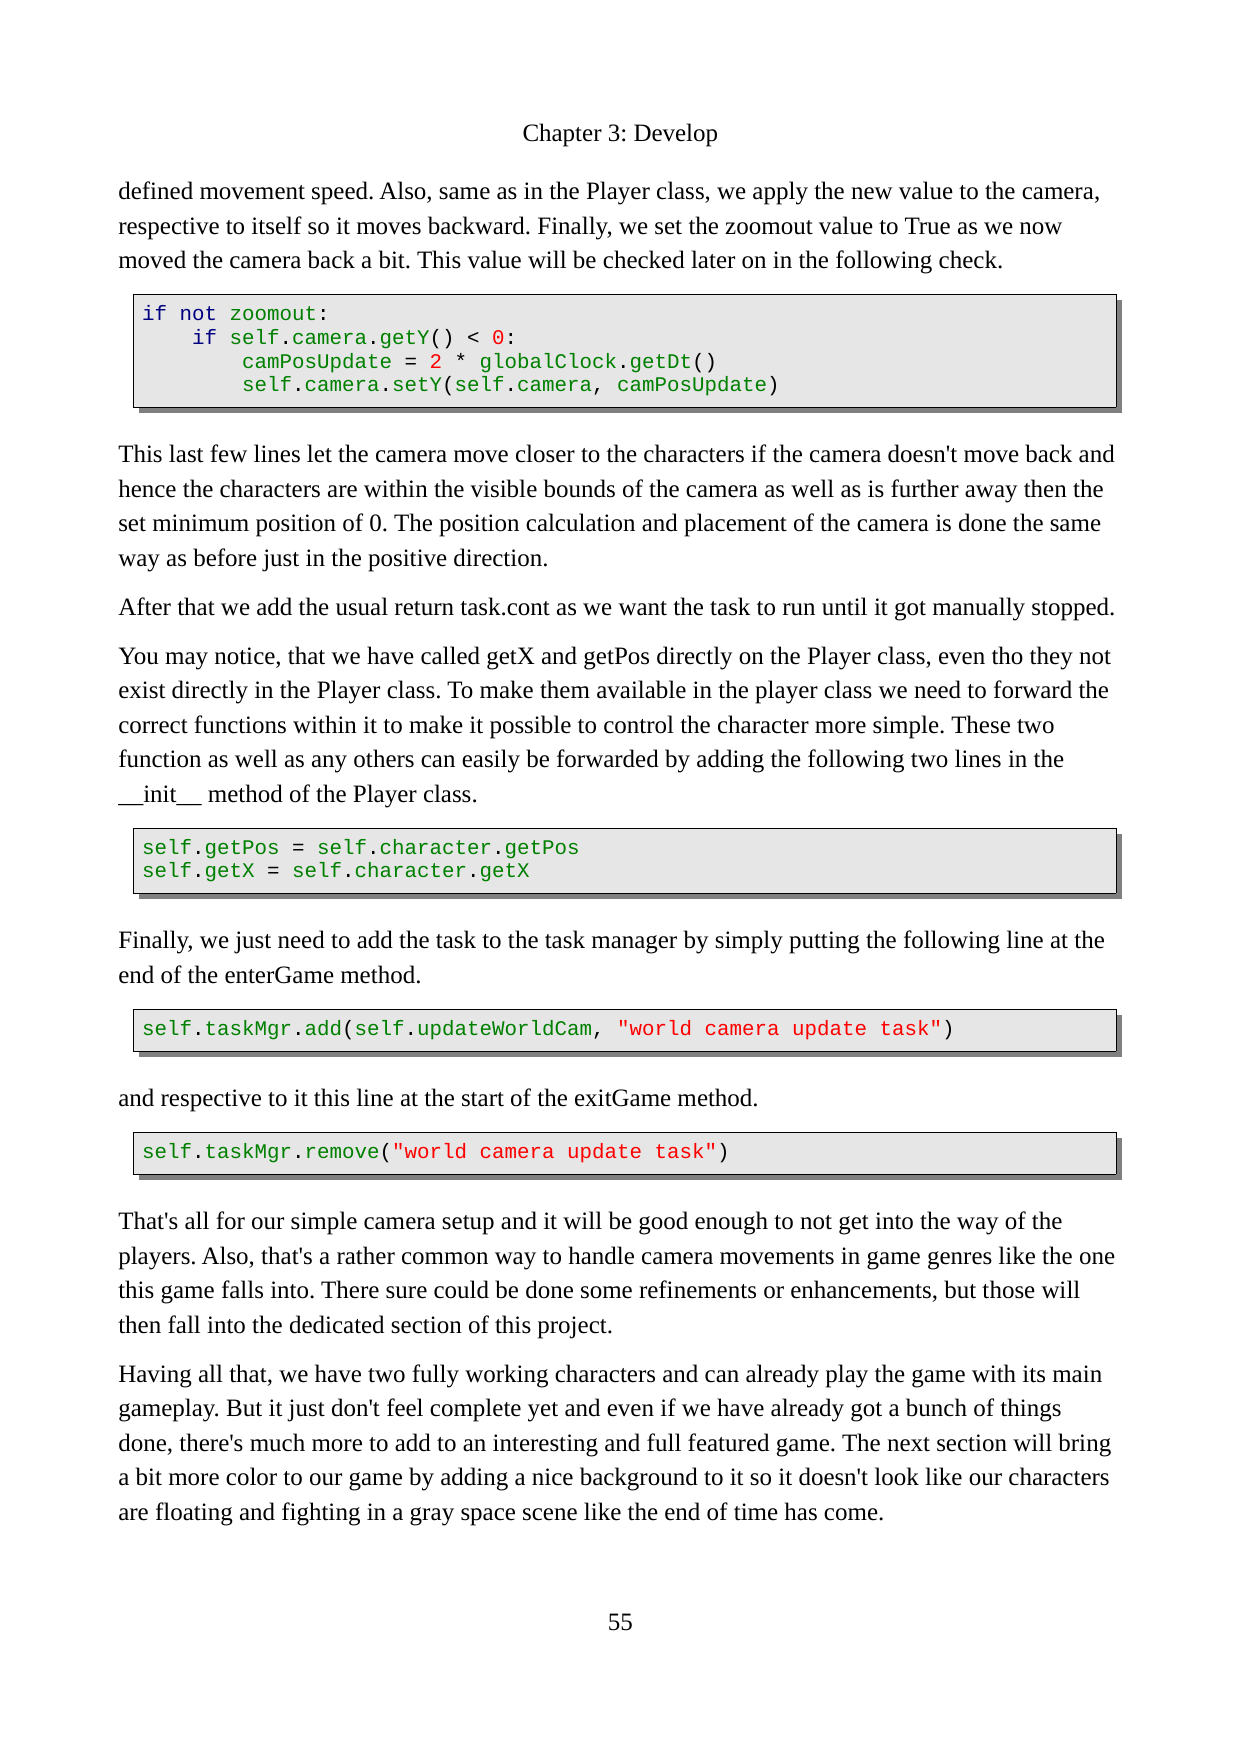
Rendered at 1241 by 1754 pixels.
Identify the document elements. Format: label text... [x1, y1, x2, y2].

text self.getX = self.character.getX [134, 852, 1116, 893]
text camPosUpdate = 2 * globalClock.getDt() [134, 342, 1116, 365]
text self.taskMgr.remove("world camera update task") [134, 1133, 1116, 1174]
text defined movement speed. Also, same as in the Player class, we apply the new value to the camera, respective to itself so it moves backward. Finally, we set the zoomout value to True as we now moved the camera back a bit. This value will be checked later on in the following check. [118, 176, 1122, 274]
text Finally, we just need to add the task to the task manager by simply putting the following line at the end of the enterGame method. [118, 926, 1122, 989]
text Having all that, we have two fully working characters and can already play the game with its main gameplay. But it just don't feel complete yet and even if we have already got a bunch of things done, there's much more to add to an interesting and full featured game. The next section will bring a bit more color to our game by adding a nice background to it so it doesn't look like our characters are floating and fighting in a gray space scene like the end of time has come. [118, 1359, 1122, 1526]
text if self.camera.getY() < 0: [134, 318, 1116, 342]
text self.taskMgr.add(self.updateWorldCam, "world camera update task") [134, 1010, 1116, 1051]
text This last few lines let the camera move closer to the characters if the camera doesn't move back and hence the characters are within the visible bounds of the camera as well as is further away then the set minimum position of 0. The position calculation and placement of the camera is done the same way as before just in the positive direction. [118, 439, 1122, 572]
text self.getPos = self.character.getPos [134, 829, 1116, 852]
text That's all for our simple camera setup and it will be good enough to not get into the way of the players. Also, that's a rather common way to handle camera movements in game genres like the one this game falls into. There sure could be done some refinements or enhancements, but those will then fall into the dedicated section of this project. [118, 1206, 1122, 1338]
text and respective to it this line at the start of the exitGame method. [118, 1083, 1122, 1112]
text You may notice, that we have called getX and getPos directly on the Player class, even tho they not exist directly in the Player class. To make them available in the player class we need to forward the correct functions within it to make it possible to control the character more simple. These two function as well as any others can easily be forwarded by adding the following two lines in the __init__ method of the Player class. [118, 641, 1122, 808]
text self.camera.setY(self.camera, camPosUpdate) [134, 365, 1116, 407]
text After that we add the usual return task.cont as we want the task to run until it got manually stopped. [118, 592, 1122, 621]
text if not zoomout: [134, 295, 1116, 318]
